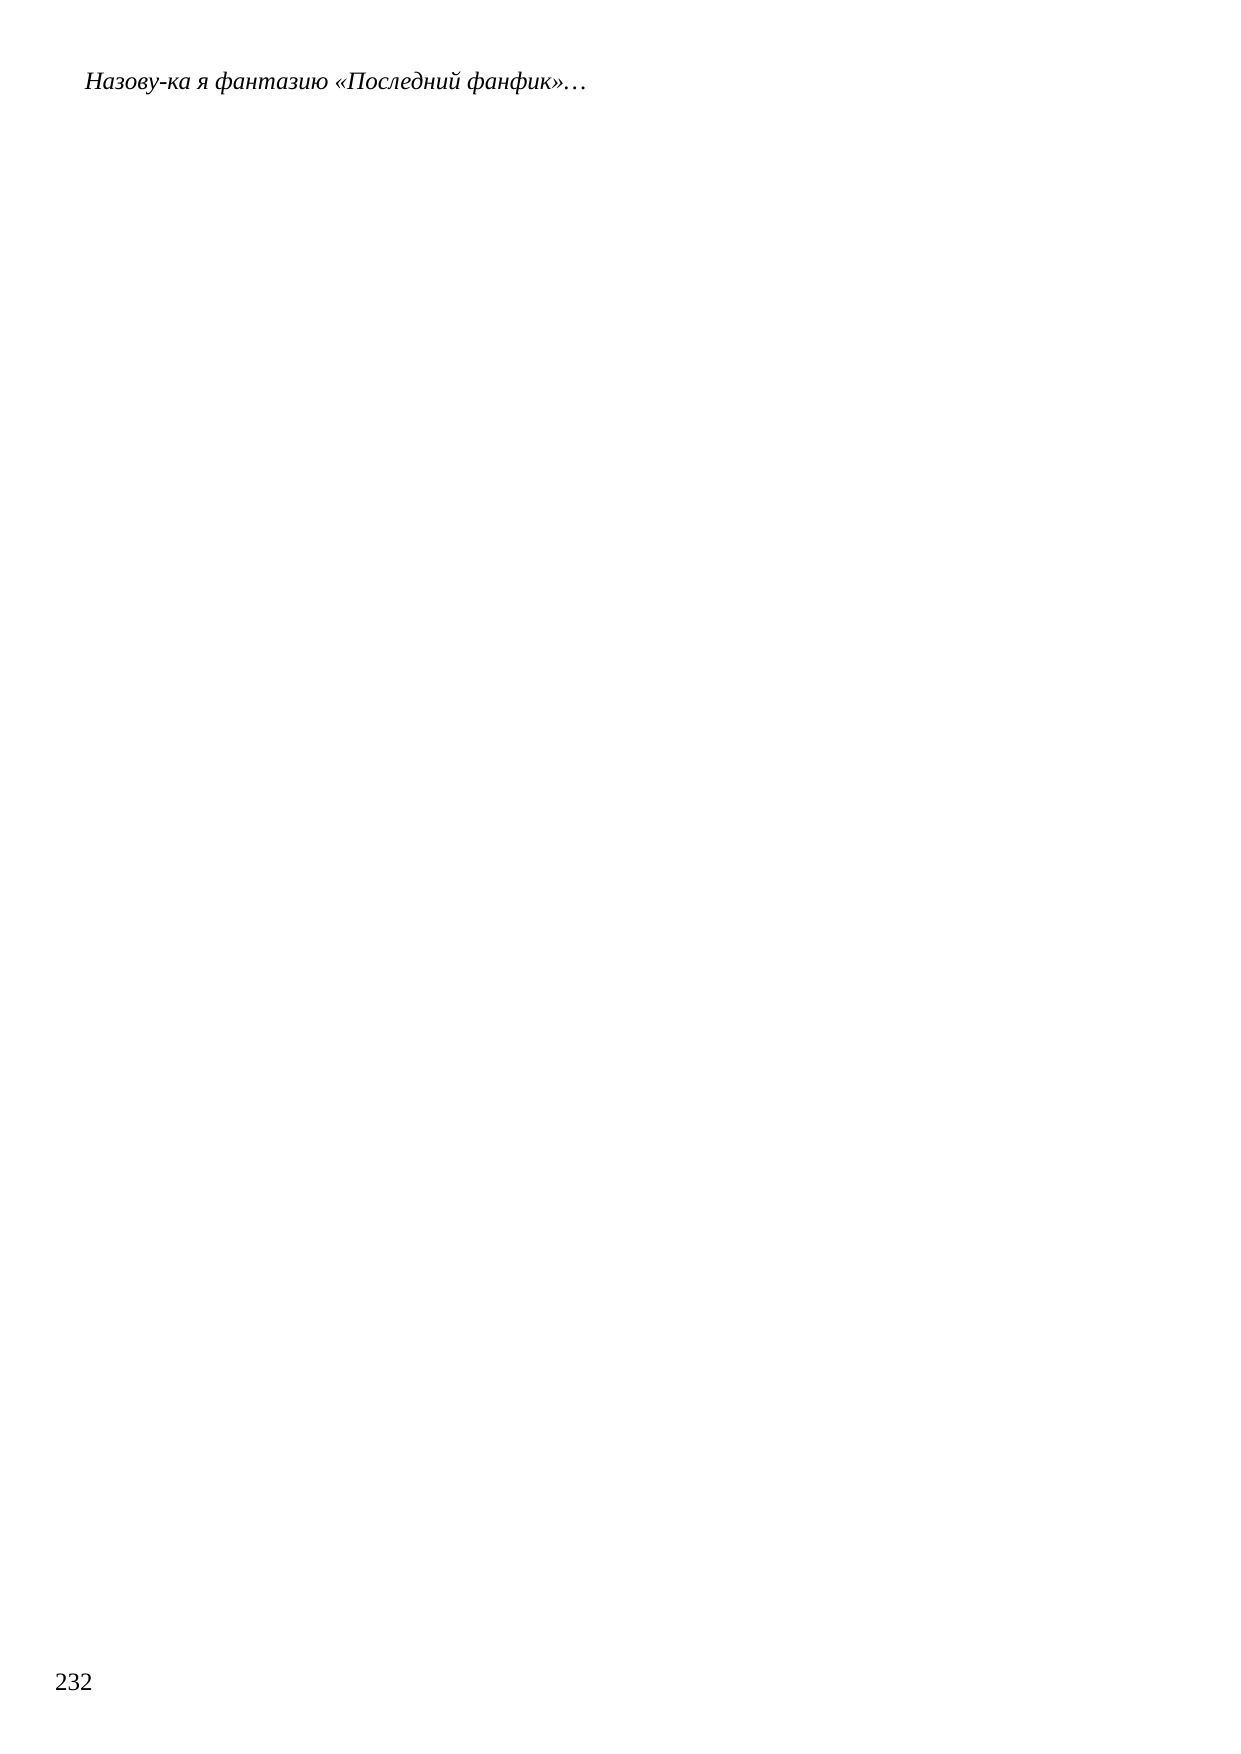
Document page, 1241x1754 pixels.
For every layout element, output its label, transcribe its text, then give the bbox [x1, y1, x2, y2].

text Назову-ка я фантазию «Последний фанфик»… [55, 66, 1173, 95]
